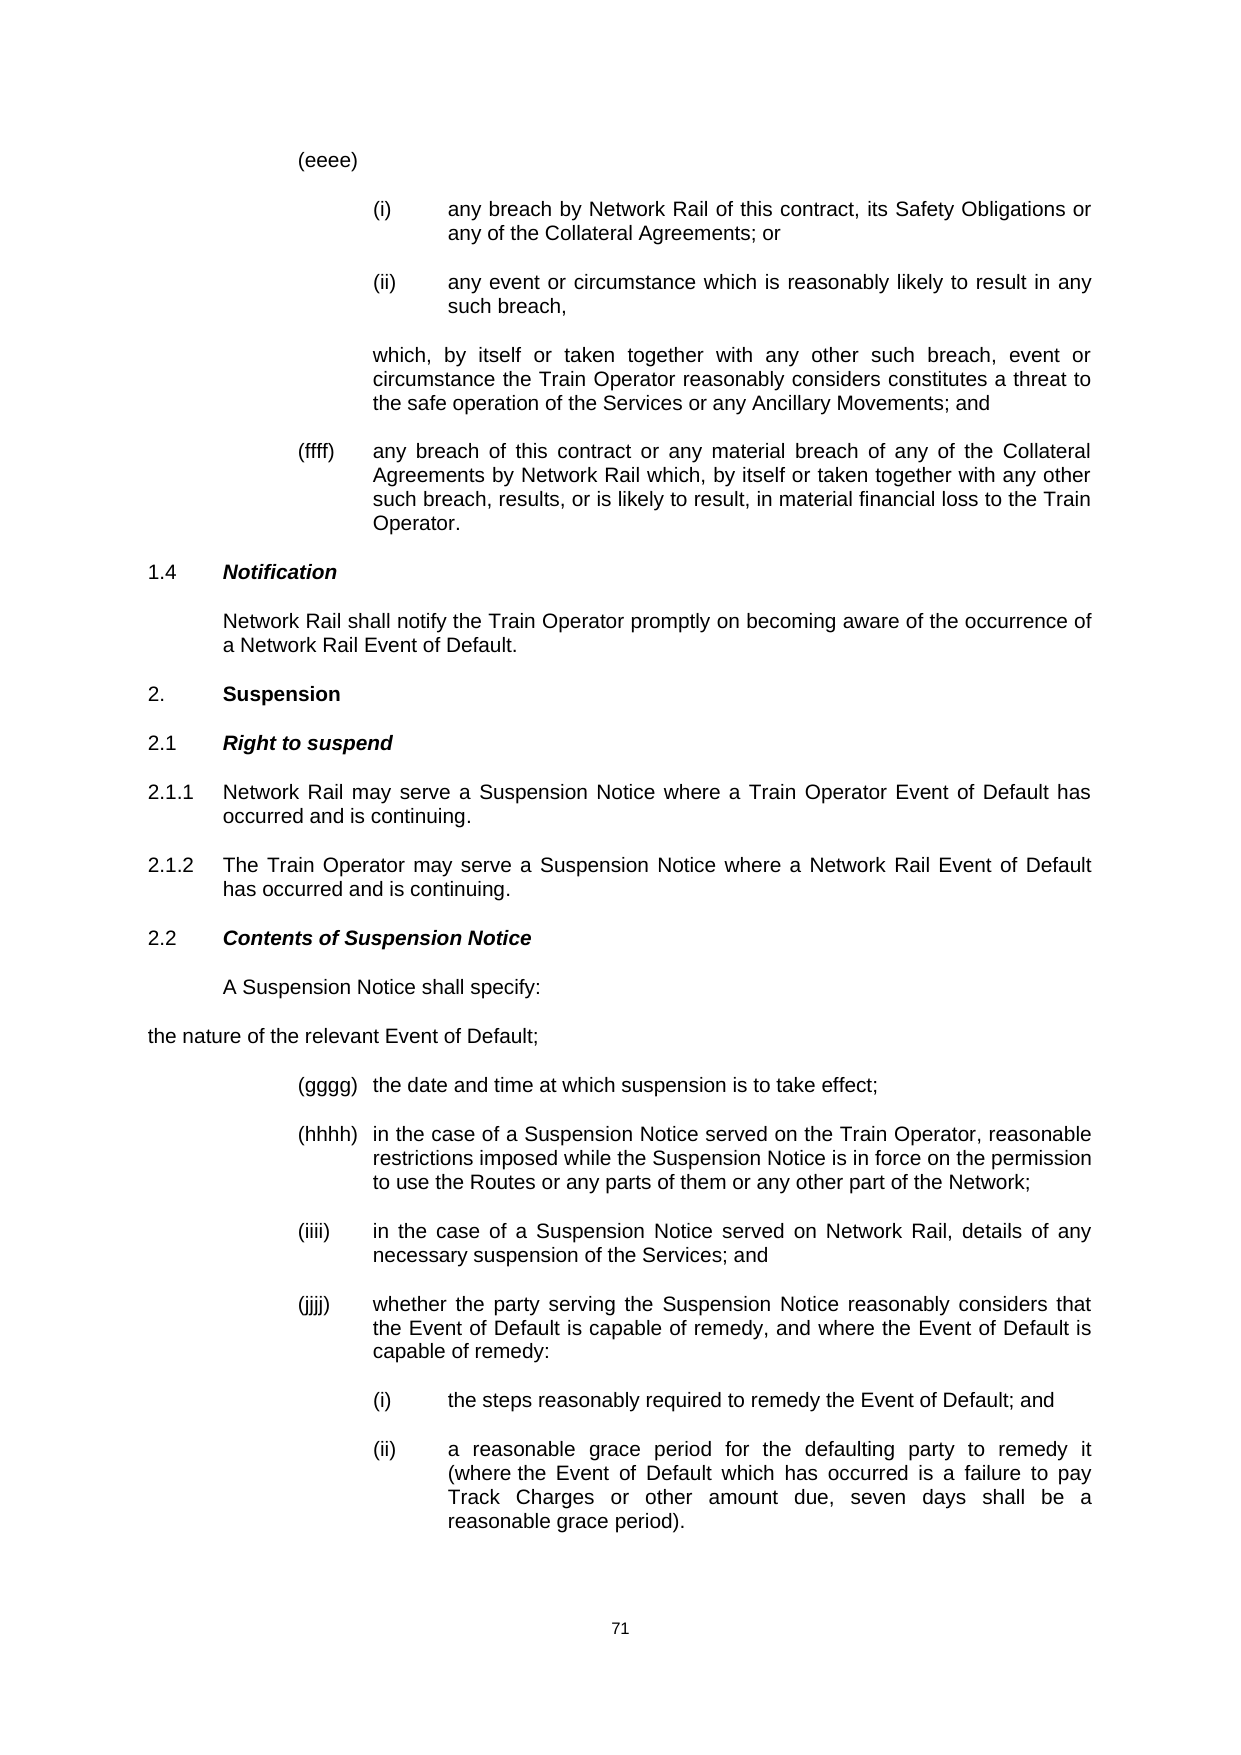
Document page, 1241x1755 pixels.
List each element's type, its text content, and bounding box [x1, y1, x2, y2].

subtitle the date and time at which suspension is to take effect; [298, 1073, 1093, 1097]
subtitle in the case of a Suspension Notice served on Network Rail, details of any necessary suspension of the Services; and [298, 1218, 1093, 1266]
list Notification [148, 560, 1093, 584]
text Network Rail shall notify the Train Operator promptly on becoming aware of the occurrence of a Network Rail Event of Default. [223, 609, 1093, 657]
subtitle any breach of this contract or any material breach of any of the Collateral Agreements by Network Rail which, by itself or taken together with any other such breach, results, or is likely to result, in material financial loss to the Train Operator. [298, 439, 1093, 535]
list Network Rail may serve a Suspension Notice where a Train Operator Event of Default has occurred and is continuing. [148, 780, 1093, 828]
list Contents of Suspension Notice [148, 926, 1093, 950]
text A Suspension Notice shall specify: [223, 975, 1093, 999]
subtitle in the case of a Suspension Notice served on the Train Operator, reasonable restrictions imposed while the Suspension Notice is in force on the permission to use the Routes or any parts of them or any other part of the Network; [298, 1122, 1093, 1193]
subtitle a reasonable grace period for the defaulting party to remedy it (where the Event of Default which has occurred is a failure to pay Track Charges or other amount due, seven days shall be a reasonable grace period). [373, 1437, 1093, 1533]
subtitle any breach by Network Rail of this contract, its Safety Obligations or any of the Collateral Agreements; or [373, 197, 1093, 244]
subtitle the nature of the relevant Event of Default; [148, 1024, 1093, 1048]
text which, by itself or taken together with any other such breach, event or circumstance the Train Operator reasonably considers constitutes a threat to the safe operation of the Services or any Ancillary Movements; and [373, 342, 1093, 414]
subtitle the steps reasonably required to remedy the Event of Default; and [373, 1388, 1093, 1412]
subtitle any event or circumstance which is reasonably likely to result in any such breach, [373, 269, 1093, 317]
list Right to suspend [148, 731, 1093, 755]
list Suspension [148, 682, 1093, 706]
list The Train Operator may serve a Suspension Notice where a Network Rail Event of Default has occurred and is continuing. [148, 853, 1093, 901]
subtitle whether the party serving the Suspension Notice reasonably considers that the Event of Default is capable of remedy, and where the Event of Default is capable of remedy: [298, 1291, 1093, 1363]
